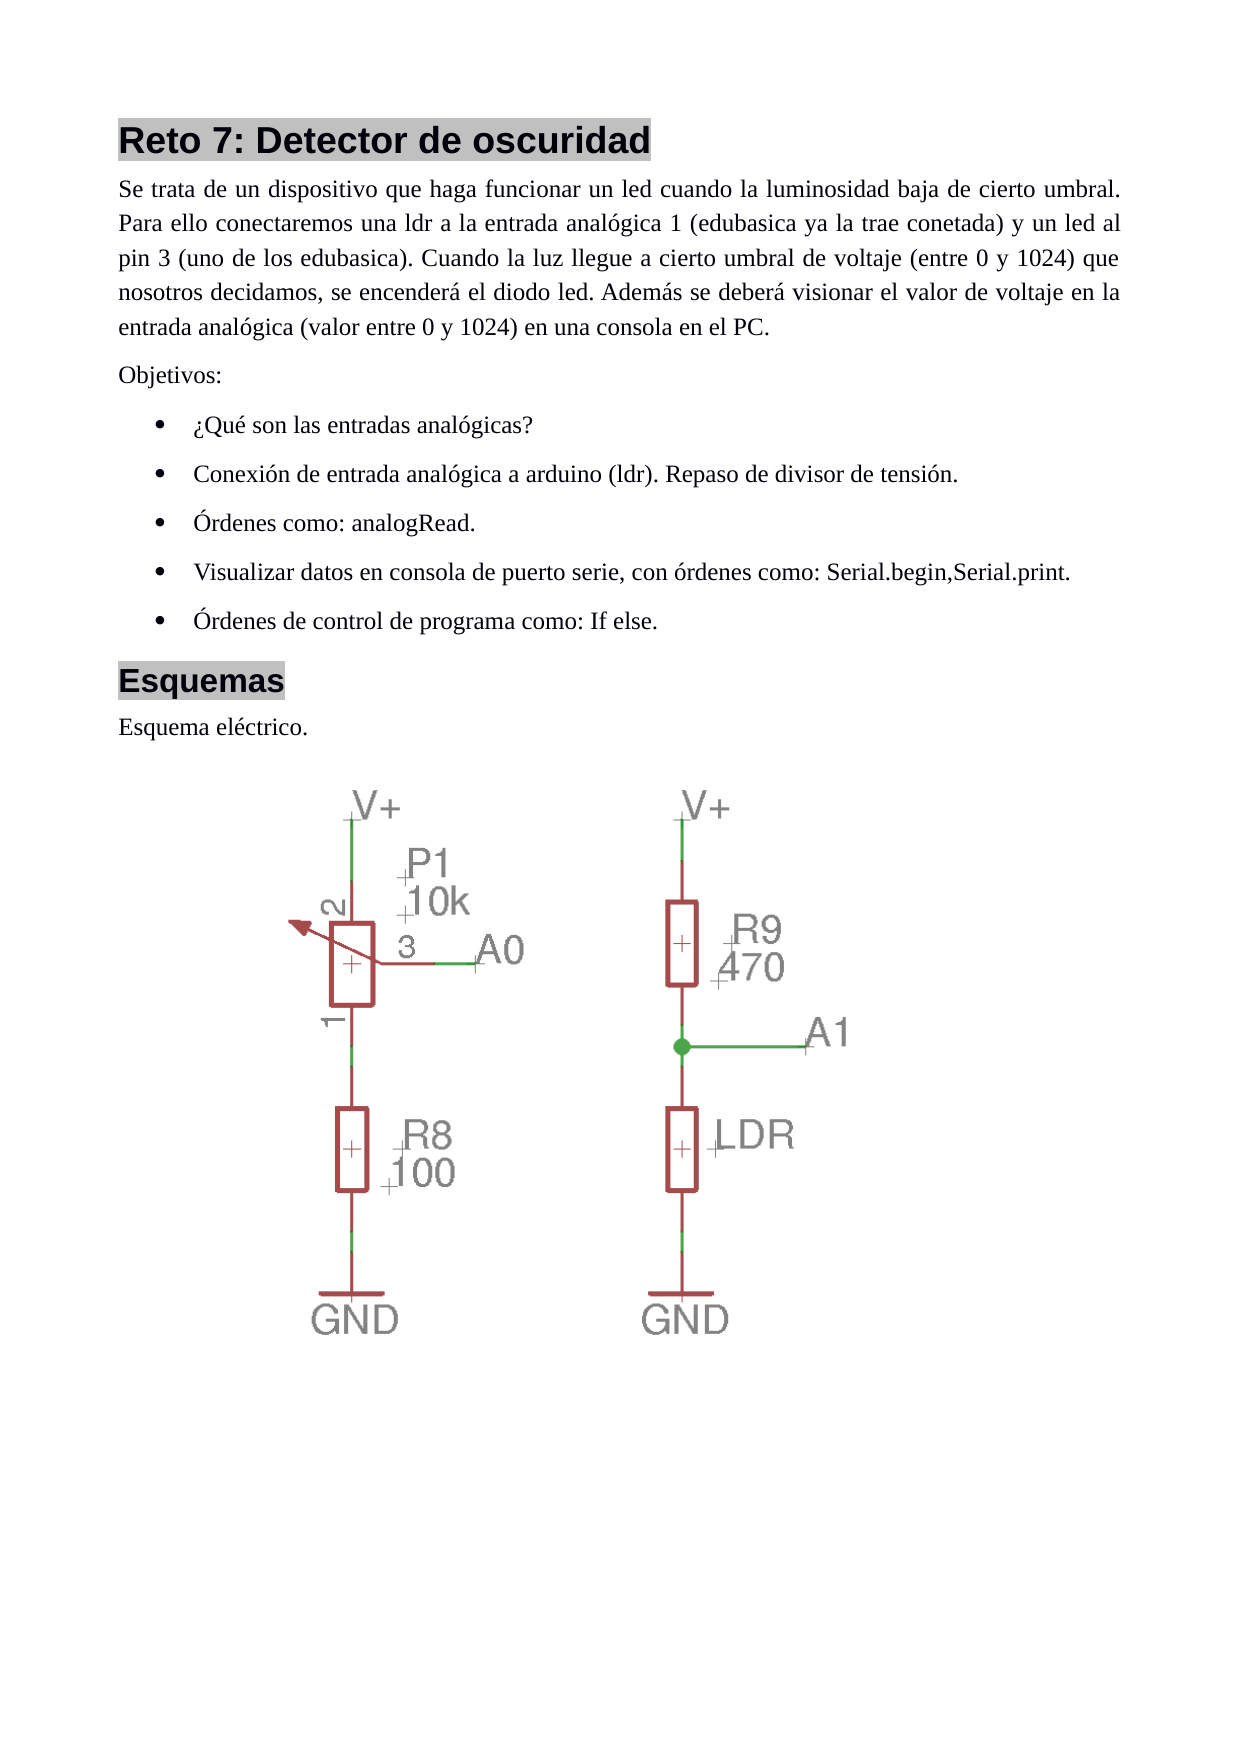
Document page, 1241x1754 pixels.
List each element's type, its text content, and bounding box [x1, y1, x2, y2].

picture [261, 777, 865, 1344]
text Objetivos: [118, 361, 1122, 389]
list Conexión de entrada analógica a arduino (ldr). Repaso de divisor de tensión. [156, 459, 1122, 487]
list Órdenes como: analogRead. [156, 508, 1122, 537]
subtitle Reto 7: Detector de oscuridad [118, 118, 1122, 161]
list ¿Qué son las entradas analógicas? [156, 410, 1122, 438]
text Se trata de un dispositivo que haga funcionar un led cuando la luminosidad baja de cierto umbral. Para ello conectaremos una ldr a la entrada analógica 1 (edubasica ya la trae conetada) y un led al pin 3 (uno de los edubasica). Cuando la luz llegue a cierto umbral de voltaje (entre 0 y 1024) que nosotros decidamos, se encenderá el diodo led. Además se deberá visionar el valor de voltaje en la entrada analógica (valor entre 0 y 1024) en una consola en el PC. [118, 174, 1122, 340]
list Órdenes de control de programa como: If else. [156, 606, 1122, 635]
subtitle Esquemas [118, 661, 1122, 700]
list Visualizar datos en consola de puerto serie, con órdenes como: Serial.begin,Serial.print. [156, 557, 1122, 586]
text Esquema eléctrico. [118, 712, 1122, 741]
